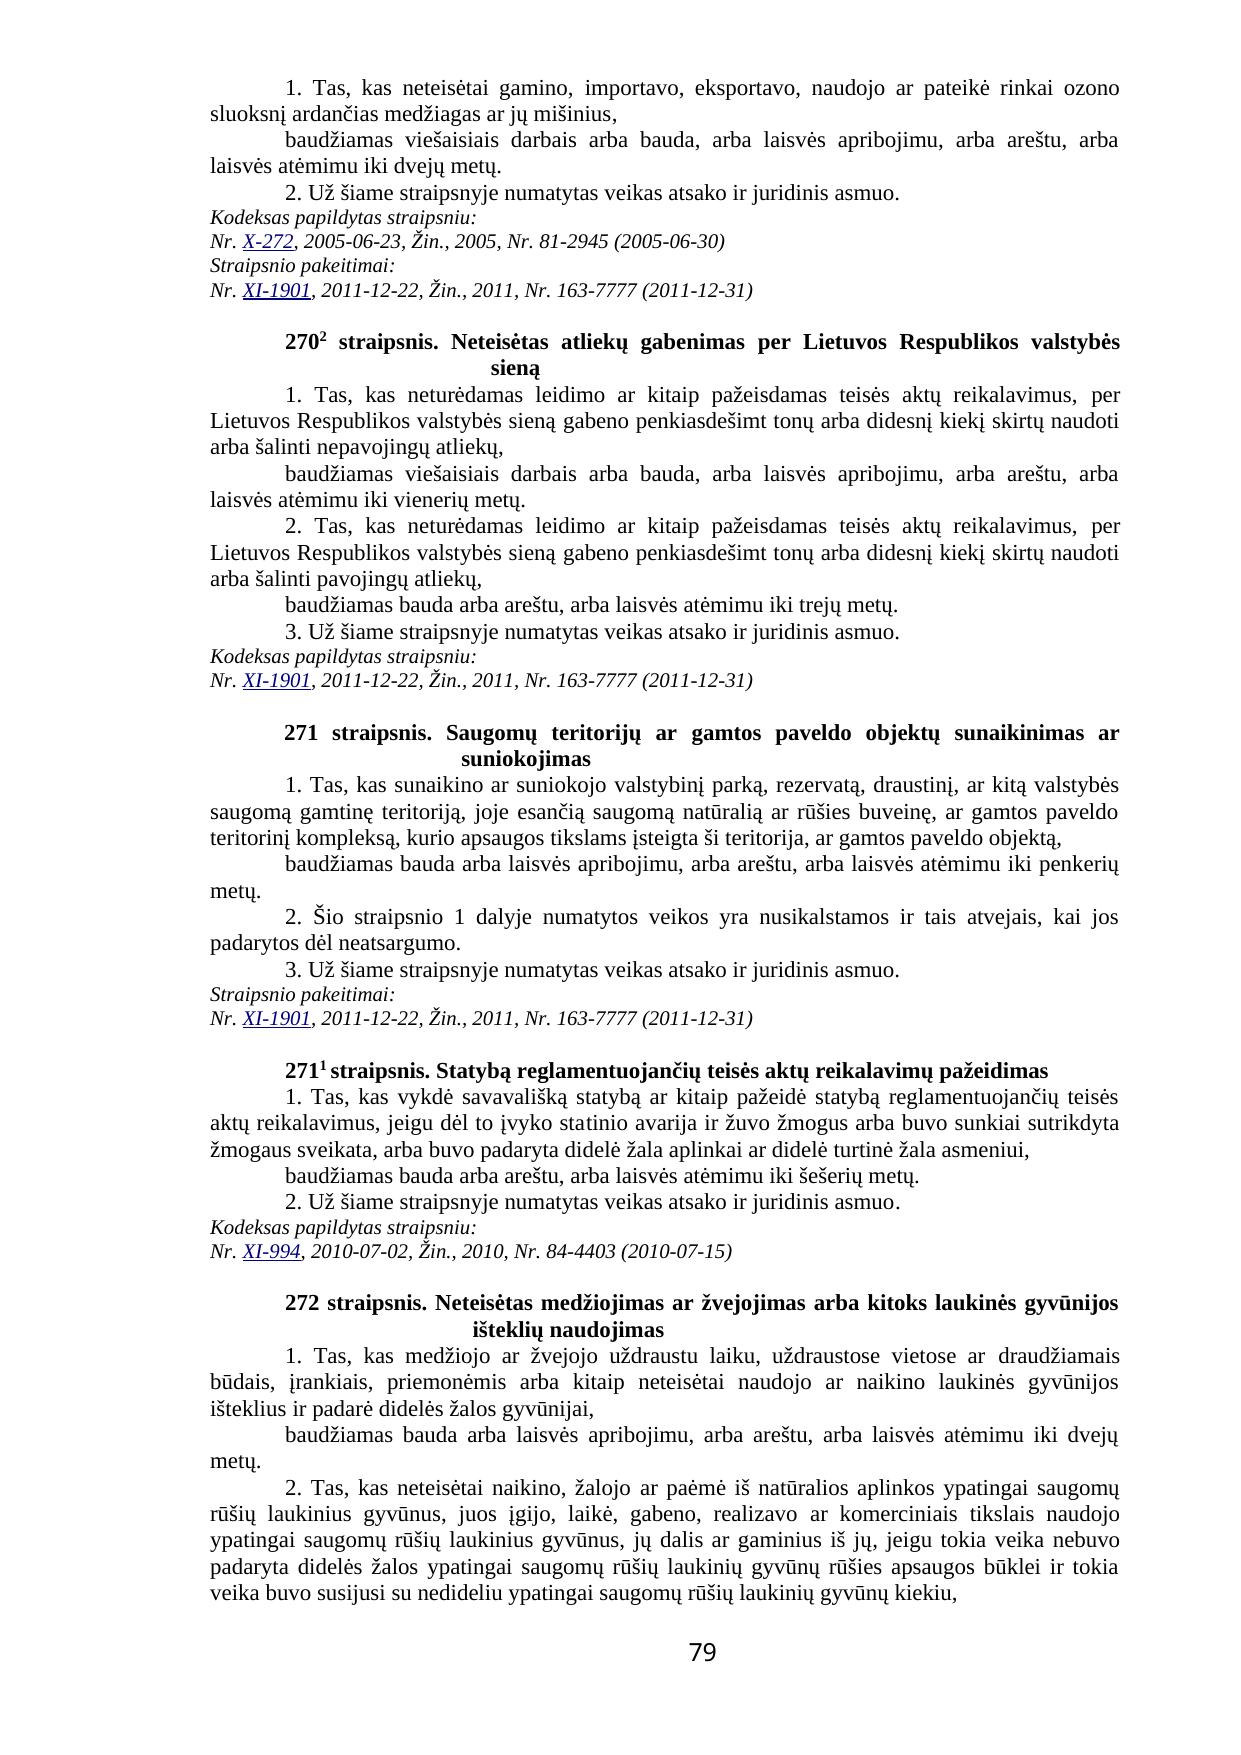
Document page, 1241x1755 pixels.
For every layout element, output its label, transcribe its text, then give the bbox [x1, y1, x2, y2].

text 2. Už šiame straipsnyje numatytas veikas atsako ir juridinis asmuo. [210, 1188, 1120, 1215]
text 1. Tas, kas vykdė savavališką statybą ar kitaip pažeidė statybą reglamentuojančių teisės aktų reikalavimus, jeigu dėl to įvyko statinio avarija ir žuvo žmogus arba buvo sunkiai sutrikdyta žmogaus sveikata, arba buvo padaryta didelė žala aplinkai ar didelė turtinė žala asmeniui, [210, 1083, 1120, 1162]
text 2. Šio straipsnio 1 dalyje numatytos veikos yra nusikalstamos ir tais atvejais, kai jos padarytos dėl neatsargumo. [210, 903, 1120, 956]
text 3. Už šiame straipsnyje numatytas veikas atsako ir juridinis asmuo. [210, 618, 1120, 644]
text baudžiamas bauda arba areštu, arba laisvės atėmimu iki šešerių metų. [210, 1162, 1120, 1188]
text 1. Tas, kas sunaikino ar suniokojo valstybinį parką, rezervatą, draustinį, ar kitą valstybės saugomą gamtinę teritoriją, joje esančią saugomą natūralią ar rūšies buveinę, ar gamtos paveldo teritorinį kompleksą, kurio apsaugos tikslams įsteigta ši teritorija, ar gamtos paveldo objektą, [210, 771, 1120, 850]
text Kodeksas papildytas straipsniu: [210, 205, 1120, 229]
text Nr. XI-994, 2010-07-02, Žin., 2010, Nr. 84-4403 (2010-07-15) [210, 1239, 1120, 1263]
text baudžiamas viešaisiais darbais arba bauda, arba laisvės apribojimu, arba areštu, arba laisvės atėmimu iki dvejų metų. [210, 126, 1120, 179]
text 1. Tas, kas neteisėtai gamino, importavo, eksportavo, naudojo ar pateikė rinkai ozono sluoksnį ardančias medžiagas ar jų mišinius, [210, 73, 1120, 126]
text baudžiamas bauda arba areštu, arba laisvės atėmimu iki trejų metų. [210, 591, 1120, 618]
text baudžiamas viešaisiais darbais arba bauda, arba laisvės apribojimu, arba areštu, arba laisvės atėmimu iki vienerių metų. [210, 460, 1120, 512]
text Nr. XI-1901, 2011-12-22, Žin., 2011, Nr. 163-7777 (2011-12-31) [210, 668, 1120, 692]
text 2711 straipsnis. Statybą reglamentuojančių teisės aktų reikalavimų pažeidimas [285, 1057, 1120, 1083]
text 2. Tas, kas neteisėtai naikino, žalojo ar paėmė iš natūralios aplinkos ypatingai saugomų rūšių laukinius gyvūnus, juos įgijo, laikė, gabeno, realizavo ar komerciniais tikslais naudojo ypatingai saugomų rūšių laukinius gyvūnus, jų dalis ar gaminius iš jų, jeigu tokia veika nebuvo padaryta didelės žalos ypatingai saugomų rūšių laukinių gyvūnų rūšies apsaugos būklei ir tokia veika buvo susijusi su nedideliu ypatingai saugomų rūšių laukinių gyvūnų kiekiu, [210, 1474, 1120, 1606]
text Nr. XI-1901, 2011-12-22, Žin., 2011, Nr. 163-7777 (2011-12-31) [210, 1006, 1120, 1030]
text Nr. XI-1901, 2011-12-22, Žin., 2011, Nr. 163-7777 (2011-12-31) [210, 277, 1120, 302]
text 1. Tas, kas neturėdamas leidimo ar kitaip pažeisdamas teisės aktų reikalavimus, per Lietuvos Respublikos valstybės sieną gabeno penkiasdešimt tonų arba didesnį kiekį skirtų naudoti arba šalinti nepavojingų atliekų, [210, 381, 1120, 460]
text 1. Tas, kas medžiojo ar žvejojo uždraustu laiku, uždraustose vietose ar draudžiamais būdais, įrankiais, priemonėmis arba kitaip neteisėtai naudojo ar naikino laukinės gyvūnijos išteklius ir padarė didelės žalos gyvūnijai, [210, 1342, 1120, 1421]
text 3. Už šiame straipsnyje numatytas veikas atsako ir juridinis asmuo. [210, 956, 1120, 982]
text 2. Už šiame straipsnyje numatytas veikas atsako ir juridinis asmuo. [210, 179, 1120, 205]
text Kodeksas papildytas straipsniu: [210, 1215, 1120, 1239]
text 272 straipsnis. Neteisėtas medžiojimas ar žvejojimas arba kitoks laukinės gyvūnijos išteklių naudojimas [285, 1289, 1120, 1342]
text Straipsnio pakeitimai: [210, 982, 1120, 1006]
text 2702 straipsnis. Neteisėtas atliekų gabenimas per Lietuvos Respublikos valstybės sieną [285, 328, 1120, 381]
text Kodeksas papildytas straipsniu: [210, 644, 1120, 668]
text Nr. X-272, 2005-06-23, Žin., 2005, Nr. 81-2945 (2005-06-30) [210, 229, 1120, 253]
text baudžiamas bauda arba laisvės apribojimu, arba areštu, arba laisvės atėmimu iki dvejų metų. [210, 1421, 1120, 1474]
text baudžiamas bauda arba laisvės apribojimu, arba areštu, arba laisvės atėmimu iki penkerių metų. [210, 850, 1120, 903]
text Straipsnio pakeitimai: [210, 253, 1120, 277]
text 271 straipsnis. Saugomų teritorijų ar gamtos paveldo objektų sunaikinimas ar suniokojimas [284, 719, 1120, 771]
text 2. Tas, kas neturėdamas leidimo ar kitaip pažeisdamas teisės aktų reikalavimus, per Lietuvos Respublikos valstybės sieną gabeno penkiasdešimt tonų arba didesnį kiekį skirtų naudoti arba šalinti pavojingų atliekų, [210, 512, 1120, 591]
